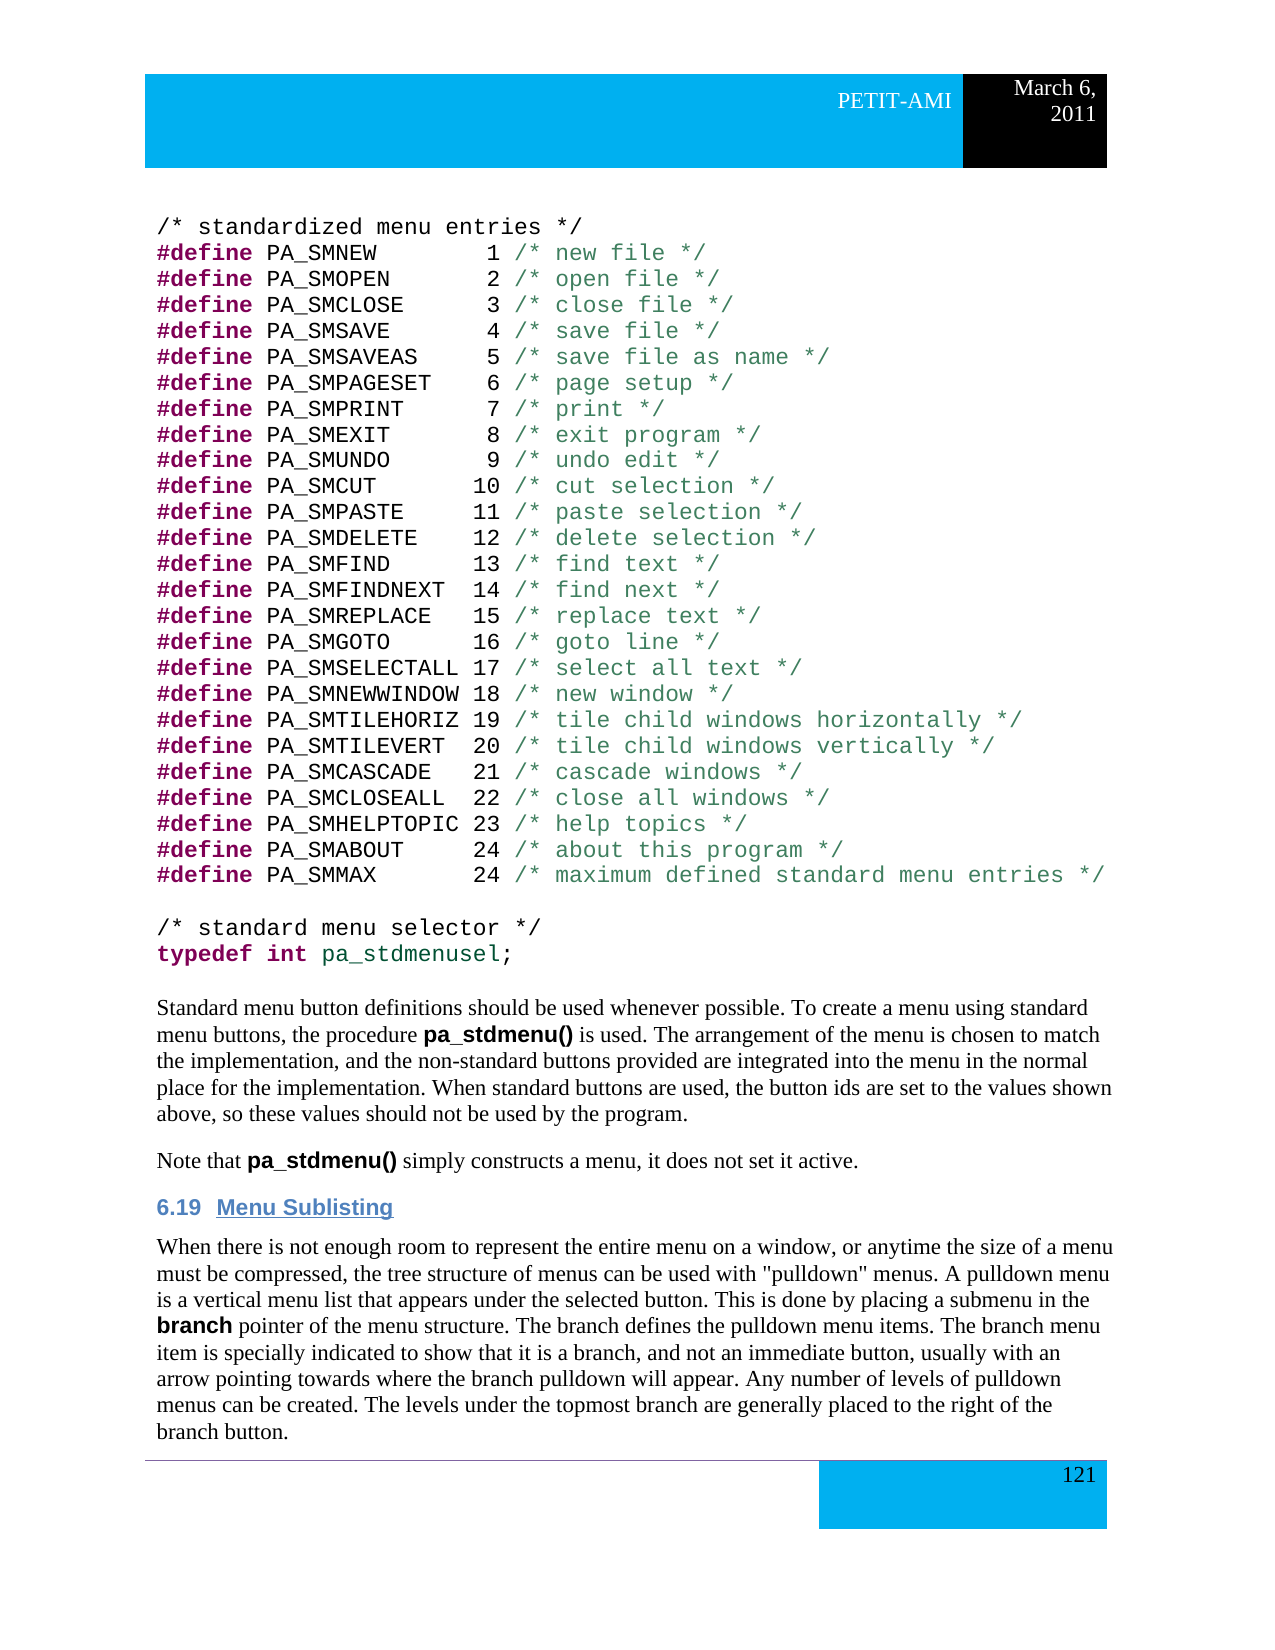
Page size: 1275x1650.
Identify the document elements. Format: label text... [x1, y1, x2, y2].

text When there is not enough room to represent the entire menu on a window, or anytime the size of a menu must be compressed, the tree structure of menus can be used with "pulldown" menus. A pulldown menu is a vertical menu list that appears under the selected button. This is done by placing a submenu in the branch pointer of the menu structure. The branch defines the pulldown menu items. The branch menu item is specially indicated to show that it is a branch, and not an immediate button, usually with an arrow pointing towards where the branch pulldown will appear. Any number of levels of pulldown menus can be created. The levels under the topmost branch are generally placed to the right of the branch button. [156, 1233, 1118, 1444]
text #define PA_SMMAX 24 /* maximum defined standard menu entries */ [156, 864, 1118, 890]
text /* standard menu selector */ [156, 916, 1118, 942]
text #define PA_SMEXIT 8 /* exit program */ [156, 423, 1118, 449]
text #define PA_SMFIND 13 /* find text */ [156, 553, 1118, 578]
text #define PA_SMSELECTALL 17 /* select all text */ [156, 656, 1118, 682]
text #define PA_SMSAVE 4 /* save file */ [156, 319, 1118, 345]
text #define PA_SMGOTO 16 /* goto line */ [156, 630, 1118, 656]
text #define PA_SMNEWWINDOW 18 /* new window */ [156, 682, 1118, 708]
text Standard menu button definitions should be used whenever possible. To create a menu using standard menu buttons, the procedure pa_stdmenu() is used. The arrangement of the menu is chosen to match the implementation, and the non-standard buttons provided are integrated into the menu in the normal place for the implementation. When standard buttons are used, the button ids are set to the values shown above, so these values should not be used by the program. [156, 994, 1118, 1126]
text #define PA_SMTILEVERT 20 /* tile child windows vertically */ [156, 734, 1118, 760]
text #define PA_SMDELETE 12 /* delete selection */ [156, 527, 1118, 553]
text #define PA_SMPRINT 7 /* print */ [156, 397, 1118, 423]
text #define PA_SMCLOSEALL 22 /* close all windows */ [156, 786, 1118, 812]
text #define PA_SMCASCADE 21 /* cascade windows */ [156, 760, 1118, 786]
text #define PA_SMABOUT 24 /* about this program */ [156, 838, 1118, 864]
text #define PA_SMPAGESET 6 /* page setup */ [156, 371, 1118, 397]
text typedef int pa_stdmenusel; [156, 942, 1118, 968]
text #define PA_SMUNDO 9 /* undo edit */ [156, 449, 1118, 475]
text #define PA_SMNEW 1 /* new file */ [156, 241, 1118, 267]
text #define PA_SMTILEHORIZ 19 /* tile child windows horizontally */ [156, 708, 1118, 734]
text #define PA_SMCUT 10 /* cut selection */ [156, 475, 1118, 501]
text #define PA_SMSAVEAS 5 /* save file as name */ [156, 345, 1118, 371]
text #define PA_SMREPLACE 15 /* replace text */ [156, 604, 1118, 630]
text #define PA_SMFINDNEXT 14 /* find next */ [156, 578, 1118, 604]
text #define PA_SMPASTE 11 /* paste selection */ [156, 501, 1118, 527]
text #define PA_SMHELPTOPIC 23 /* help topics */ [156, 812, 1118, 838]
text #define PA_SMCLOSE 3 /* close file */ [156, 293, 1118, 319]
text /* standardized menu entries */ [156, 215, 1118, 241]
subtitle Menu Sublisting [156, 1194, 1118, 1221]
text #define PA_SMOPEN 2 /* open file */ [156, 267, 1118, 293]
text Note that pa_stdmenu() simply constructs a menu, it does not set it active. [156, 1147, 1118, 1173]
